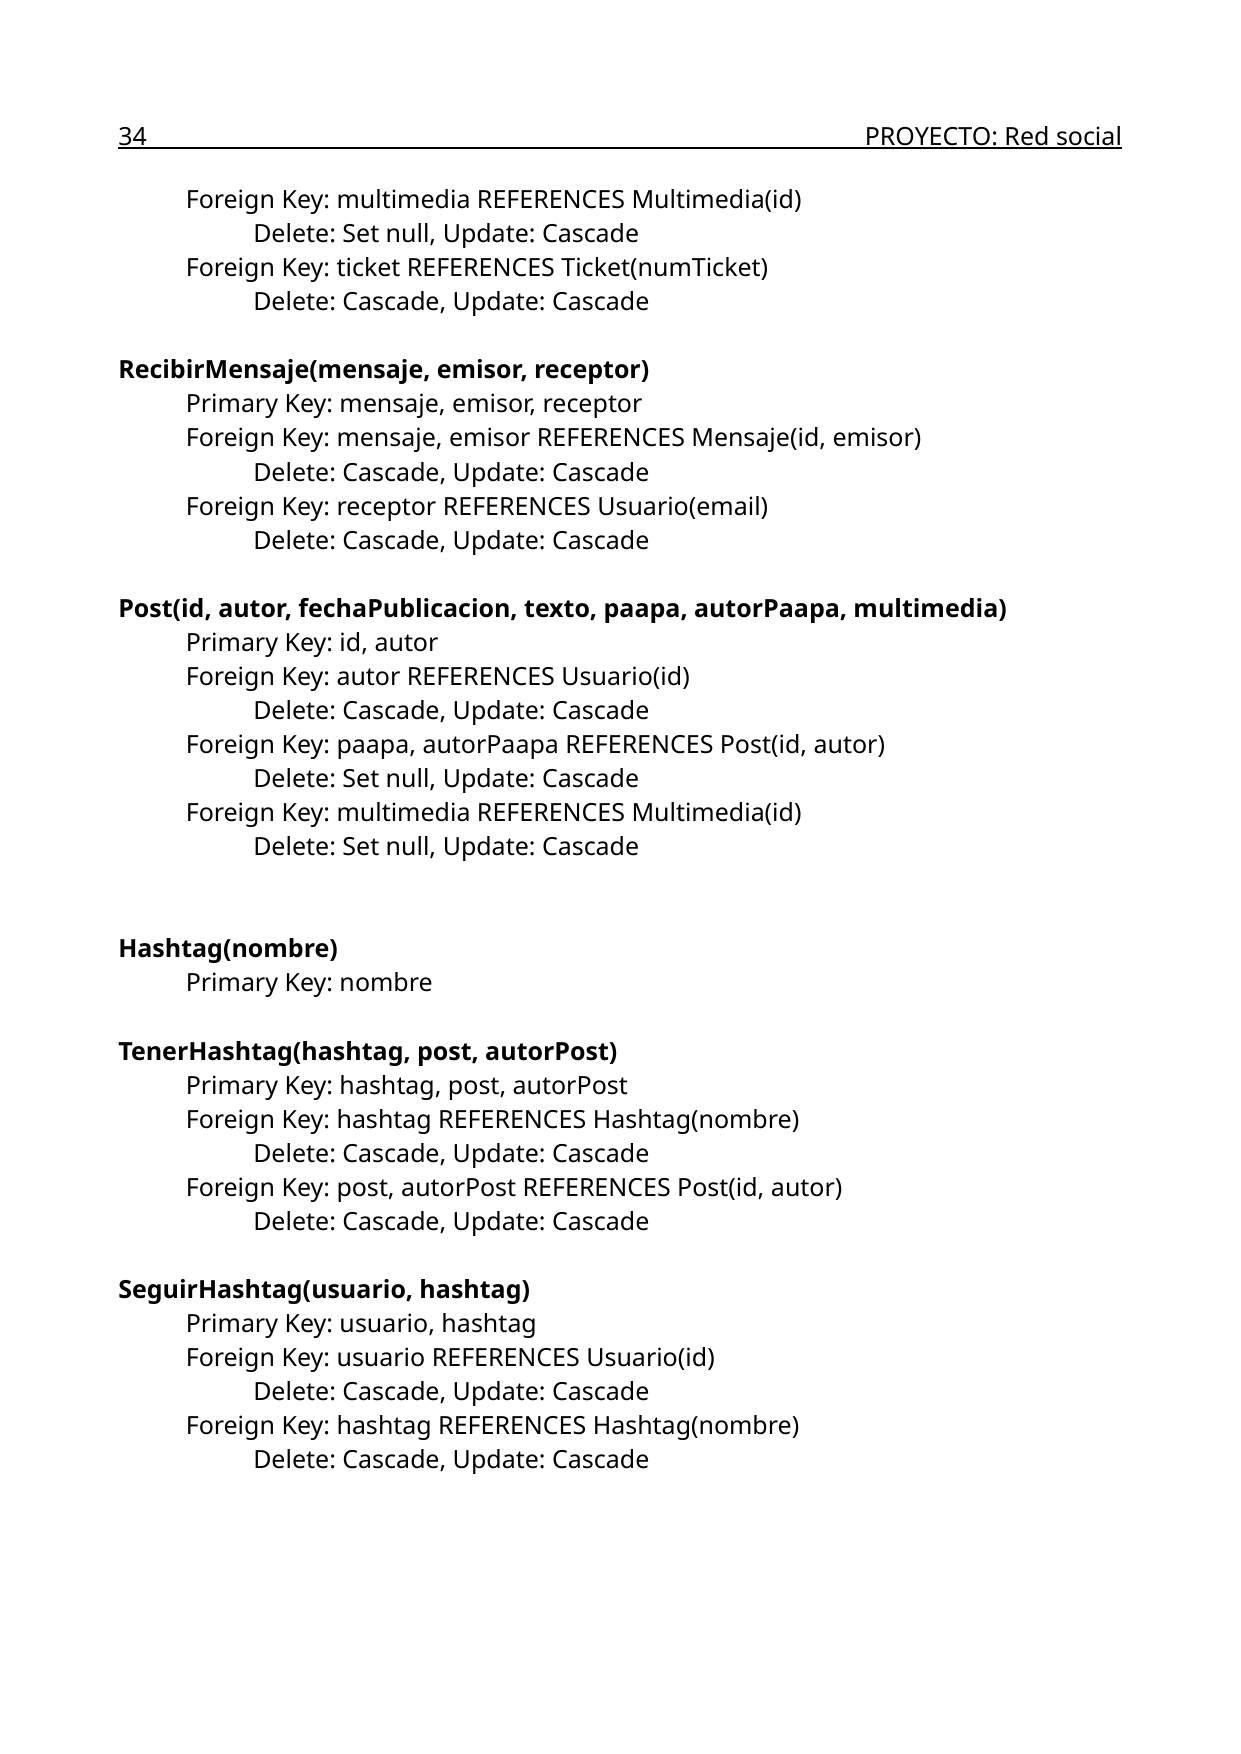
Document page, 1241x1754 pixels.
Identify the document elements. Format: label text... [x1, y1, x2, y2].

text Foreign Key: hashtag REFERENCES Hashtag(nombre) [118, 1408, 1122, 1442]
text Foreign Key: ticket REFERENCES Ticket(numTicket) [118, 250, 1122, 284]
text Hashtag(nombre) [118, 931, 1122, 965]
text Delete: Cascade, Update: Cascade [118, 693, 1122, 727]
text Foreign Key: post, autorPost REFERENCES Post(id, autor) [118, 1169, 1122, 1203]
text Delete: Cascade, Update: Cascade [118, 1442, 1122, 1476]
text Delete: Set null, Update: Cascade [118, 761, 1122, 795]
text Foreign Key: mensaje, emisor REFERENCES Mensaje(id, emisor) [118, 420, 1122, 454]
text SeguirHashtag(usuario, hashtag) [118, 1272, 1122, 1306]
text Foreign Key: autor REFERENCES Usuario(id) [118, 658, 1122, 693]
text Foreign Key: usuario REFERENCES Usuario(id) [118, 1340, 1122, 1374]
text Delete: Cascade, Update: Cascade [118, 1135, 1122, 1169]
text Foreign Key: hashtag REFERENCES Hashtag(nombre) [118, 1101, 1122, 1135]
text RecibirMensaje(mensaje, emisor, receptor) [118, 352, 1122, 386]
text Delete: Cascade, Update: Cascade [118, 284, 1122, 318]
text Delete: Set null, Update: Cascade [118, 829, 1122, 863]
text Primary Key: mensaje, emisor, receptor [118, 386, 1122, 420]
text Post(id, autor, fechaPublicacion, texto, paapa, autorPaapa, multimedia) [118, 590, 1122, 624]
text Foreign Key: multimedia REFERENCES Multimedia(id) [118, 182, 1122, 216]
text Delete: Cascade, Update: Cascade [118, 1374, 1122, 1408]
text Delete: Set null, Update: Cascade [118, 216, 1122, 250]
text Delete: Cascade, Update: Cascade [118, 1203, 1122, 1238]
text Primary Key: id, autor [118, 624, 1122, 658]
text TenerHashtag(hashtag, post, autorPost) [118, 1033, 1122, 1067]
text Foreign Key: paapa, autorPaapa REFERENCES Post(id, autor) [118, 727, 1122, 761]
text Delete: Cascade, Update: Cascade [118, 454, 1122, 488]
text Foreign Key: receptor REFERENCES Usuario(email) [118, 488, 1122, 522]
text Primary Key: usuario, hashtag [118, 1306, 1122, 1340]
text Primary Key: nombre [118, 965, 1122, 999]
text Foreign Key: multimedia REFERENCES Multimedia(id) [118, 795, 1122, 829]
text Primary Key: hashtag, post, autorPost [118, 1067, 1122, 1101]
text Delete: Cascade, Update: Cascade [118, 522, 1122, 556]
